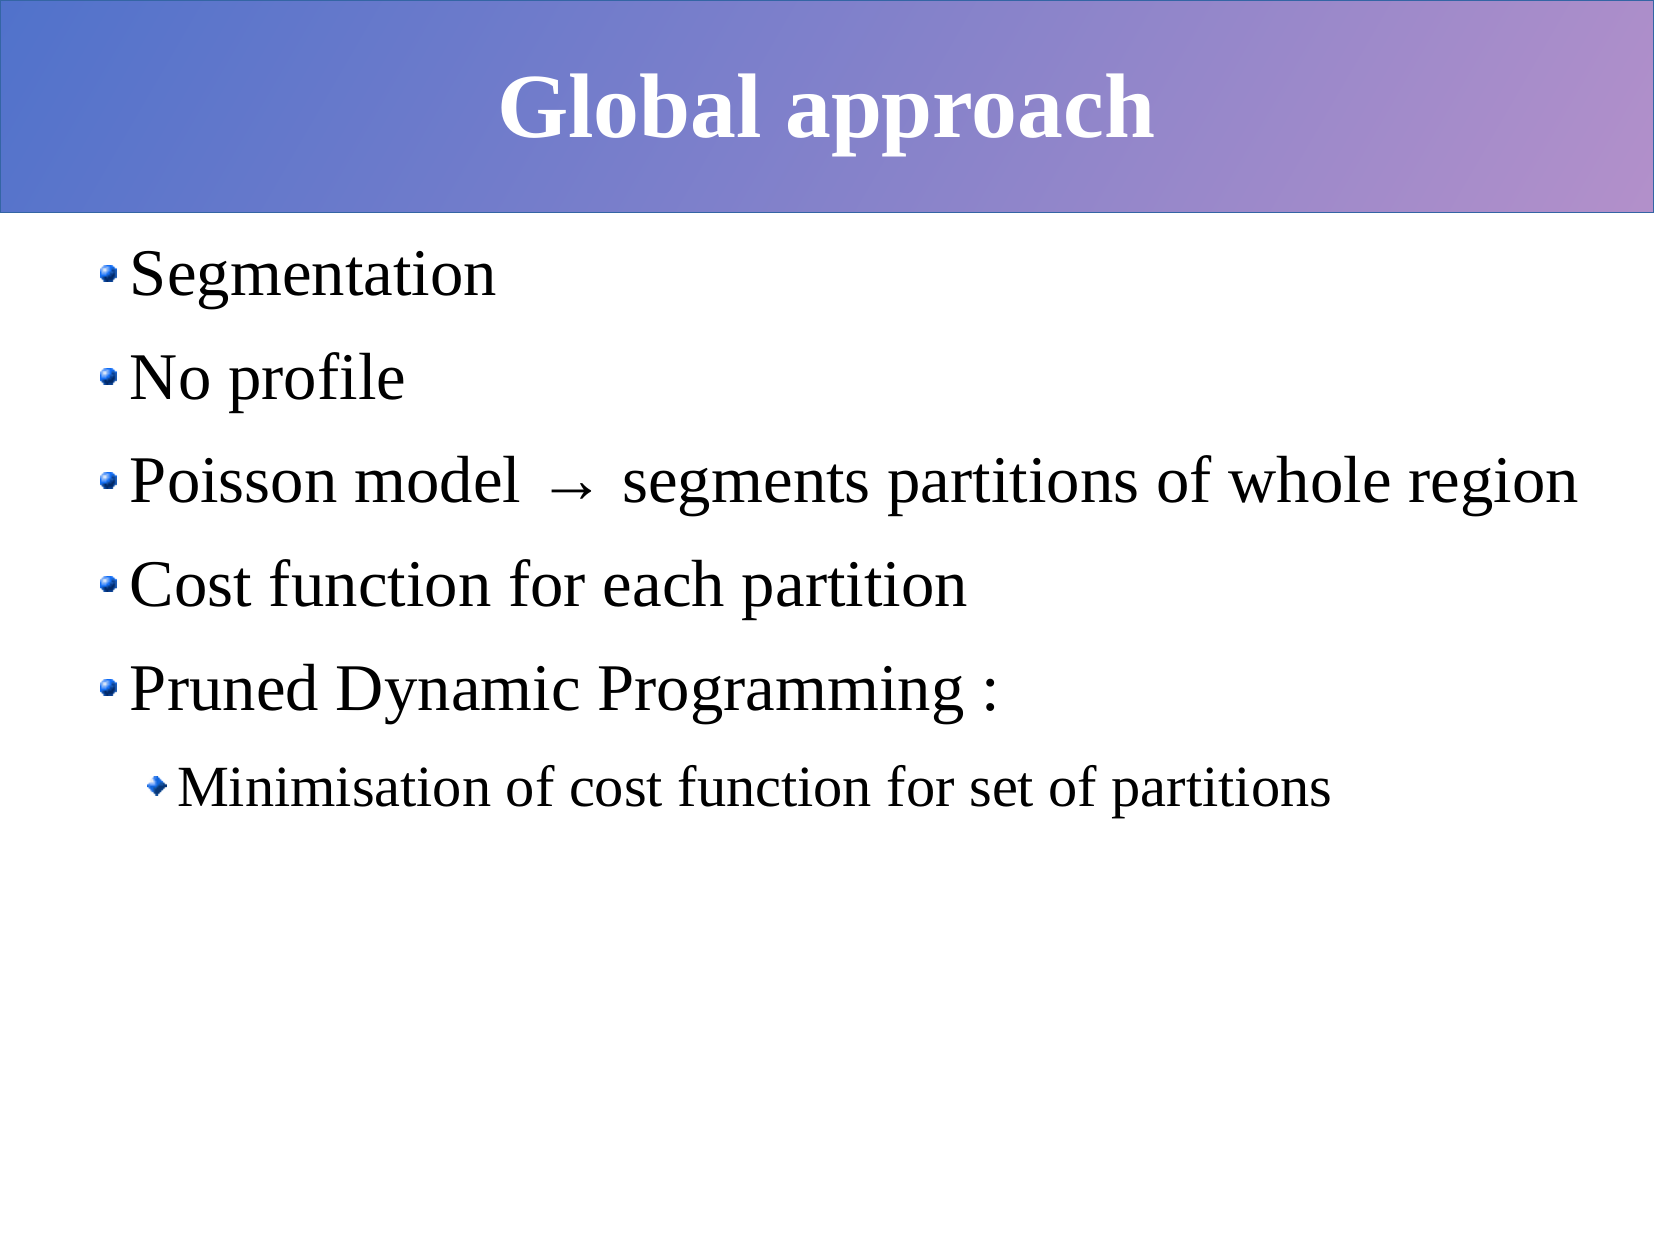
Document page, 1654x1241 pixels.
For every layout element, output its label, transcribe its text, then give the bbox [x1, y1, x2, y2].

title Global approach [82, 23, 1571, 189]
list Segmentation No profile Poisson model → segments partitions of whole region Cost function for each partition Pruned Dynamic Programming : Minimisation of cost function for set of partitions [82, 236, 1597, 1158]
